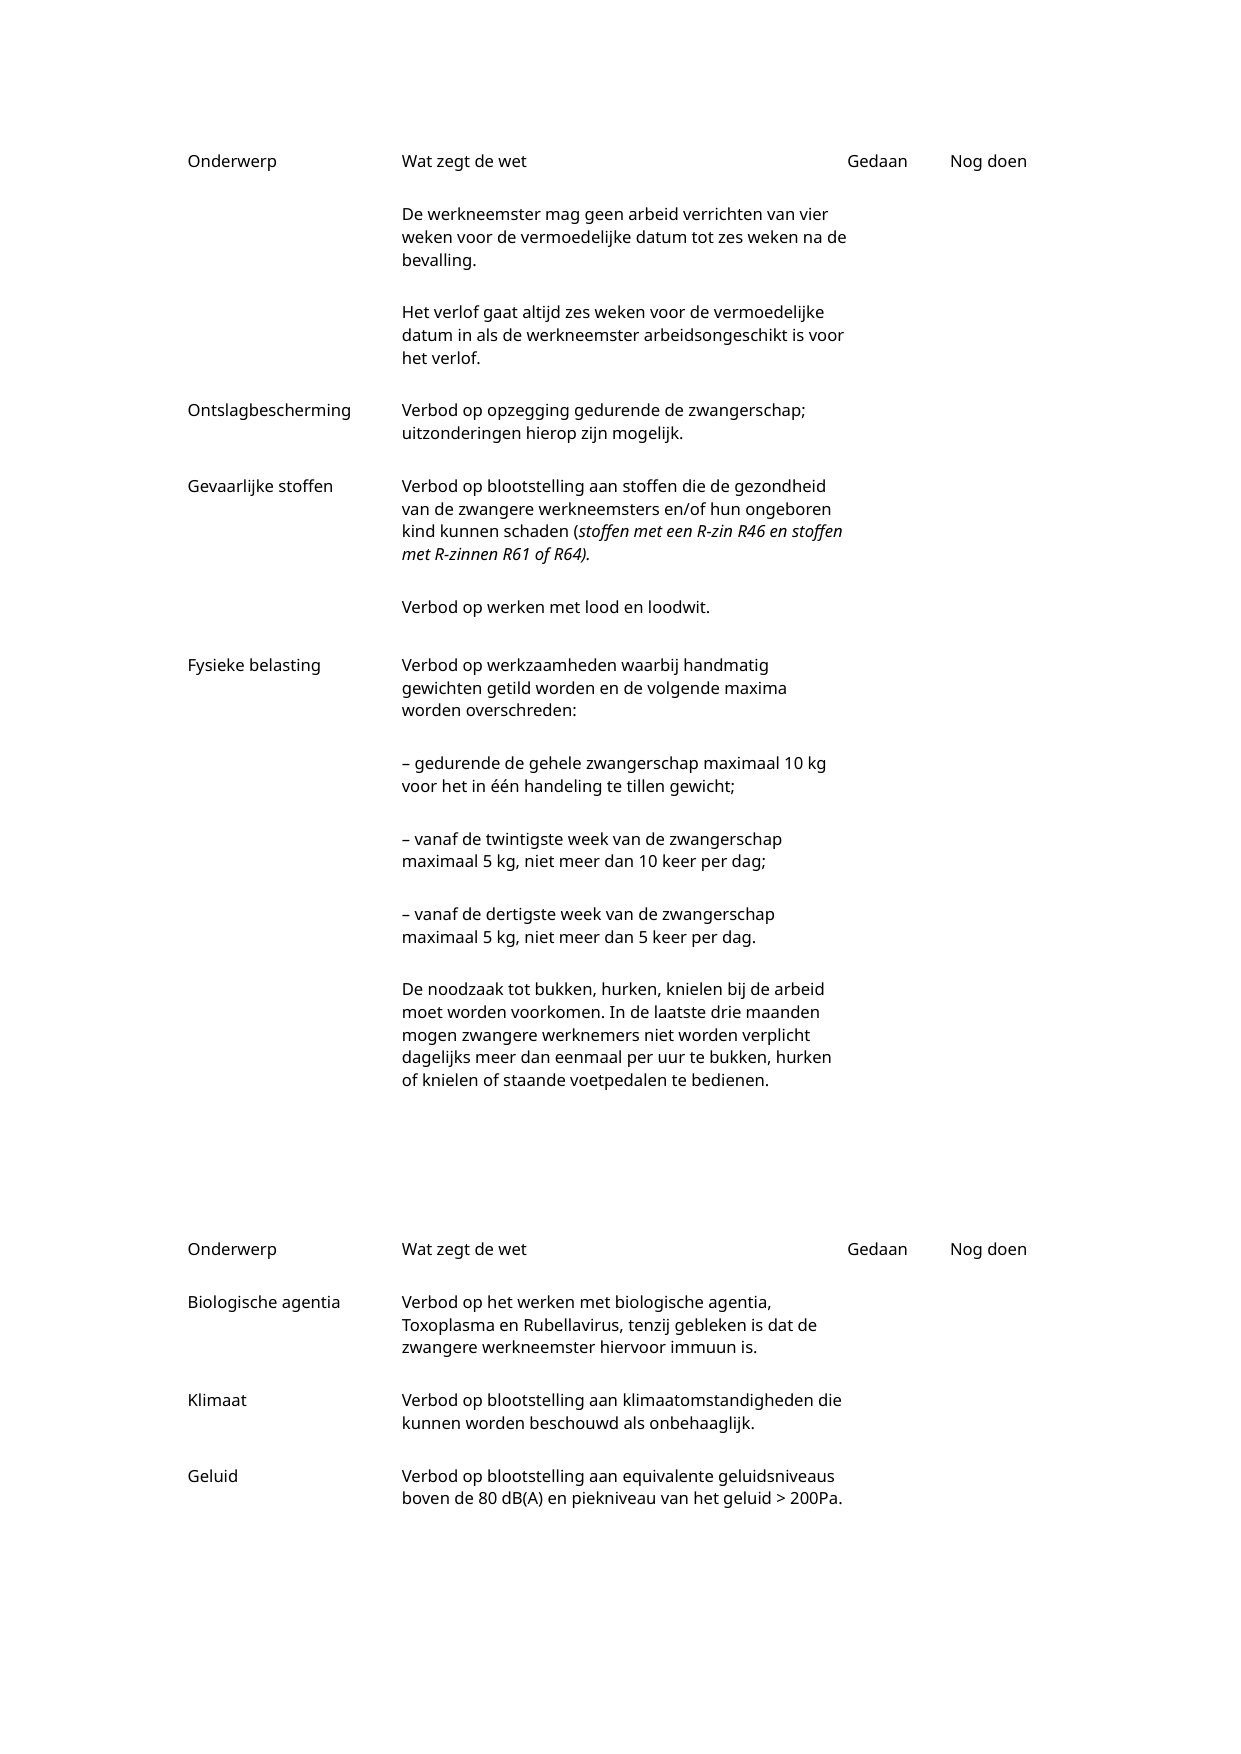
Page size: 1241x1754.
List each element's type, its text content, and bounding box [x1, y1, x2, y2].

table_cell Verbod op opzegging gedurende de zwangerschap; uitzonderingen hierop zijn mogelijk. [402, 399, 847, 474]
table_header Gedaan [847, 150, 950, 203]
table_cell Biologische agentia [188, 1291, 402, 1389]
table_cell [950, 1291, 1053, 1389]
table_cell Gevaarlijke stoffen [188, 474, 402, 654]
table_cell [950, 203, 1053, 301]
table_cell [950, 301, 1053, 399]
table_cell Verbod op blootstelling aan klimaatomstandigheden die kunnen worden beschouwd als onbehaaglijk. [402, 1389, 847, 1464]
table_cell [847, 474, 950, 595]
table_cell Fysieke belasting [188, 654, 402, 1122]
table_cell Verbod op het werken met biologische agentia, Toxoplasma en Rubellavirus, tenzij gebleken is dat de zwangere werkneemster hiervoor immuun is. [402, 1291, 847, 1389]
table_header Wat zegt de wet [402, 150, 847, 203]
table_header Gedaan [847, 1238, 950, 1291]
table_header Onderwerp [188, 150, 402, 203]
table_cell [847, 203, 950, 301]
table_cell [847, 301, 950, 399]
table_cell [950, 1464, 1053, 1539]
table_cell [950, 978, 1053, 1122]
table_cell [950, 595, 1053, 654]
table_cell Verbod op werkzaamheden waarbij handmatig gewichten getild worden en de volgende maxima worden overschreden: – gedurende de gehele zwangerschap maximaal 10 kg voor het in één handeling te tillen gewicht; – vanaf de twintigste week van de zwangerschap maximaal 5 kg, niet meer dan 10 keer per dag; – vanaf de dertigste week van de zwangerschap maximaal 5 kg, niet meer dan 5 keer per dag. [402, 654, 847, 978]
table_cell Geluid [188, 1464, 402, 1539]
table_cell [950, 399, 1053, 474]
table_cell [950, 654, 1053, 978]
table_cell [847, 1389, 950, 1464]
table_cell [847, 654, 950, 978]
table_cell Verbod op werken met lood en loodwit. [402, 595, 847, 654]
table_cell Klimaat [188, 1389, 402, 1464]
table_header Nog doen [950, 150, 1053, 203]
table_cell De noodzaak tot bukken, hurken, knielen bij de arbeid moet worden voorkomen. In de laatste drie maanden mogen zwangere werknemers niet worden verplicht dagelijks meer dan eenmaal per uur te bukken, hurken of knielen of staande voetpedalen te bedienen. [402, 978, 847, 1122]
table_cell [950, 1389, 1053, 1464]
table_cell [847, 1291, 950, 1389]
table_cell [188, 203, 402, 399]
table_cell Verbod op blootstelling aan equivalente geluidsniveaus boven de 80 dB(A) en piekniveau van het geluid > 200Pa. [402, 1464, 847, 1539]
table_header Wat zegt de wet [402, 1238, 847, 1291]
table_header Nog doen [950, 1238, 1053, 1291]
table_cell Verbod op blootstelling aan stoffen die de gezondheid van de zwangere werkneemsters en/of hun ongeboren kind kunnen schaden (stoffen met een R-zin R46 en stoffen met R-zinnen R61 of R64). [402, 474, 847, 595]
table_cell De werkneemster mag geen arbeid verrichten van vier weken voor de vermoedelijke datum tot zes weken na de bevalling. [402, 203, 847, 301]
table_cell Ontslagbescherming [188, 399, 402, 474]
table_cell [847, 399, 950, 474]
table_cell [950, 474, 1053, 595]
table_cell Het verlof gaat altijd zes weken voor de vermoedelijke datum in als de werkneemster arbeidsongeschikt is voor het verlof. [402, 301, 847, 399]
table_header Onderwerp [188, 1238, 402, 1291]
table_cell [847, 1464, 950, 1539]
table_cell [847, 595, 950, 654]
table_cell [847, 978, 950, 1122]
